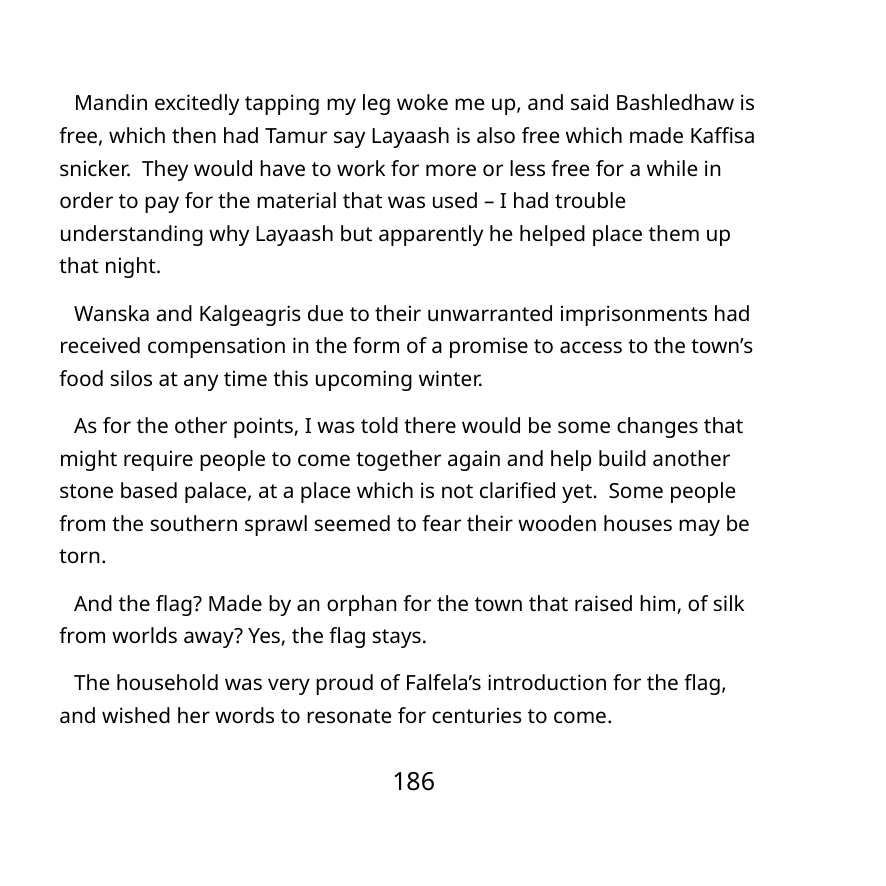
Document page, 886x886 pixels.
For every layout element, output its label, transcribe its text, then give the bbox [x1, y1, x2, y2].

text And the flag? Made by an orphan for the town that raised him, of silk from worlds away? Yes, the flag stays. [59, 589, 768, 650]
text Mandin excitedly tapping my leg woke me up, and said Bashledhaw is free, which then had Tamur say Layaash is also free which made Kaffisa snicker. They would have to work for more or less free for a while in order to pay for the material that was used – I had trouble understanding why Layaash but apparently he helped place them up that night. [59, 88, 768, 280]
text The household was very proud of Falfela’s introduction for the flag, and wished her words to resonate for centuries to come. [59, 668, 768, 729]
text Wanska and Kalgeagris due to their unwarranted imprisonments had received compensation in the form of a promise to access to the town’s food silos at any time this upcoming winter. [59, 299, 768, 392]
text As for the other points, I was told there would be some changes that might require people to come together again and help build another stone based palace, at a place which is not clarified yet. Some people from the southern sprawl seemed to fear their wooden houses may be torn. [59, 411, 768, 570]
